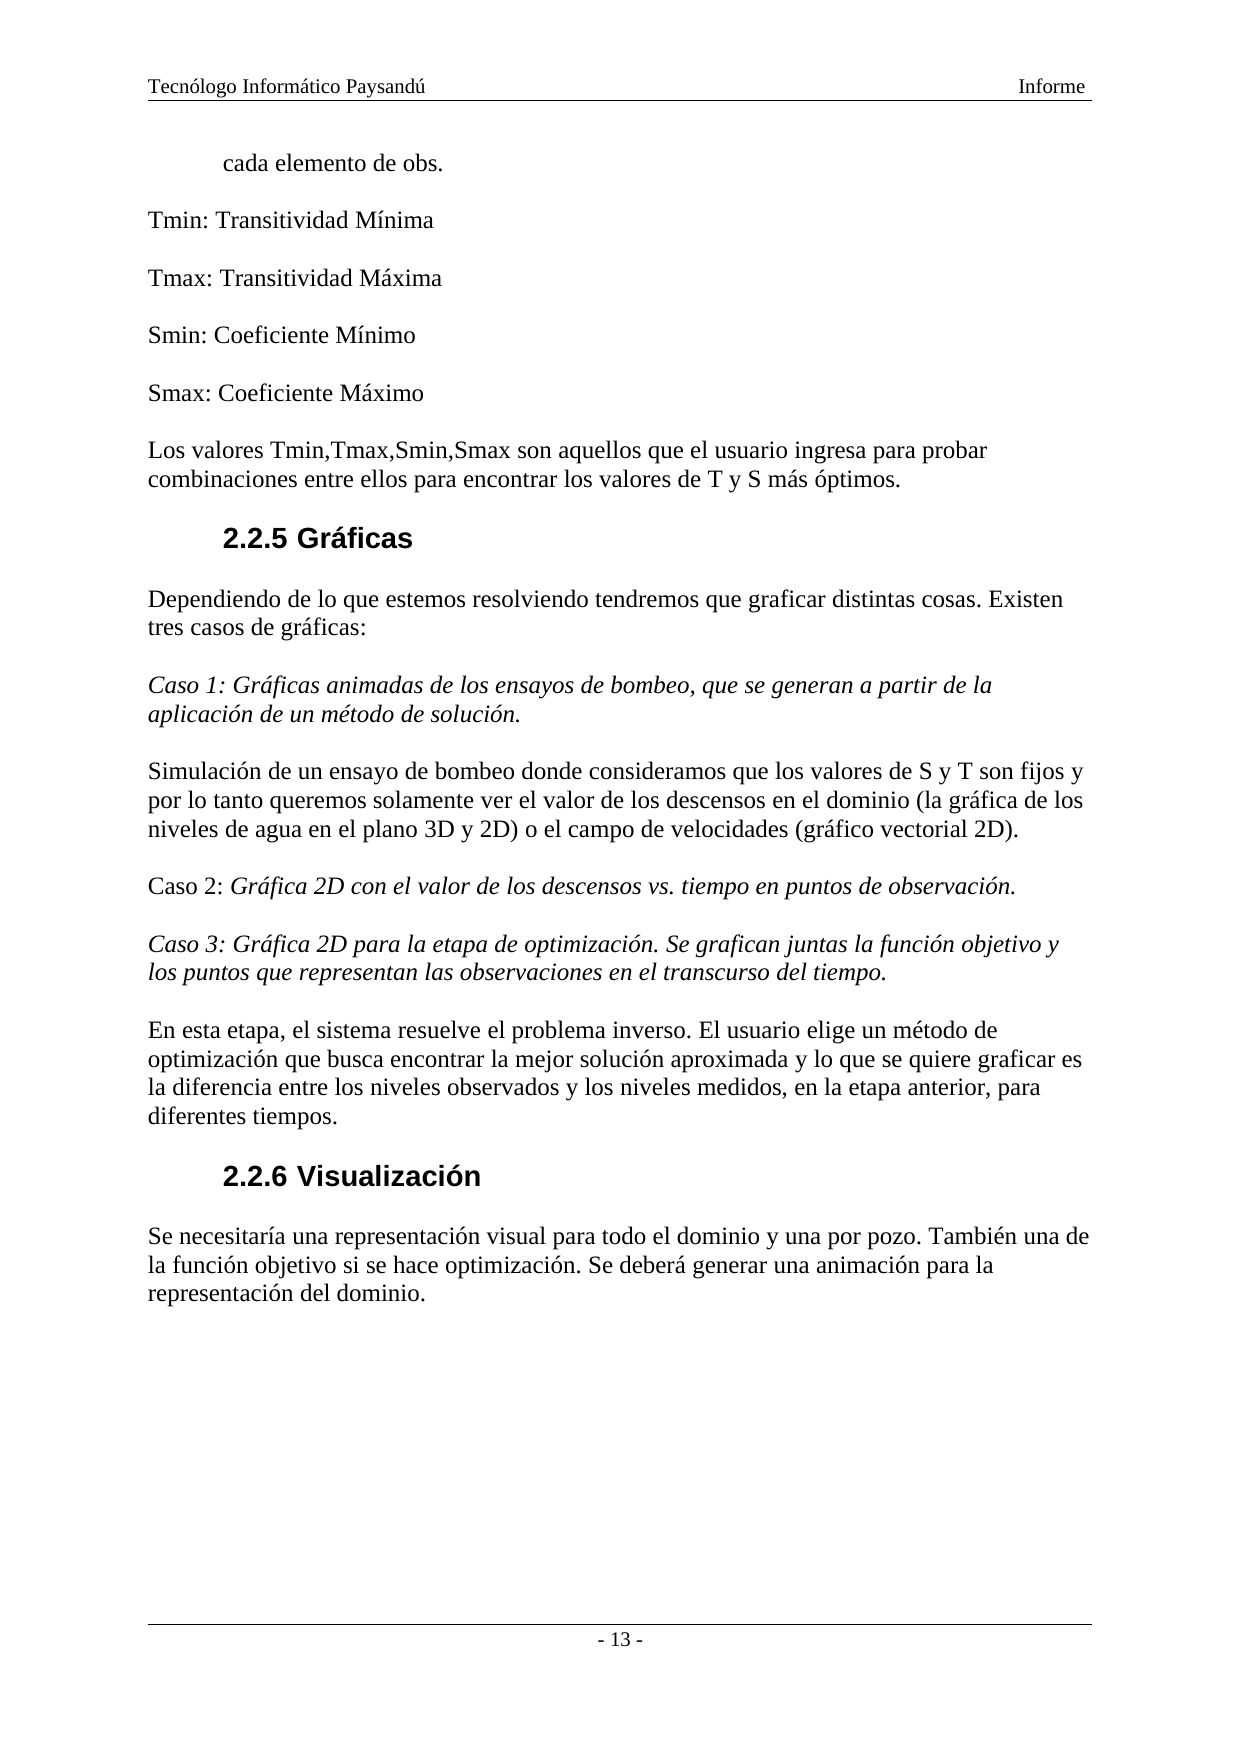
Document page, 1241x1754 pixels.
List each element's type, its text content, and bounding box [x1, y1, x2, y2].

text Dependiendo de lo que estemos resolviendo tendremos que graficar distintas cosas. Existen tres casos de gráficas: [148, 584, 1092, 641]
subtitle Visualización [223, 1159, 1092, 1192]
text En esta etapa, el sistema resuelve el problema inverso. El usuario elige un método de optimización que busca encontrar la mejor solución aproximada y lo que se quiere graficar es la diferencia entre los niveles observados y los niveles medidos, en la etapa anterior, para diferentes tiempos. [148, 1015, 1092, 1130]
text Caso 3: Gráfica 2D para la etapa de optimización. Se grafican juntas la función objetivo y los puntos que representan las observaciones en el transcurso del tiempo. [148, 929, 1092, 986]
text Smin: Coeficiente Mínimo [148, 320, 1092, 349]
text Los valores Tmin,Tmax,Smin,Smax son aquellos que el usuario ingresa para probar combinaciones entre ellos para encontrar los valores de T y S más óptimos. [148, 435, 1092, 493]
text Caso 1: Gráficas animadas de los ensayos de bombeo, que se generan a partir de la aplicación de un método de solución. [148, 670, 1092, 727]
text Caso 2: Gráfica 2D con el valor de los descensos vs. tiempo en puntos de observación. [148, 871, 1092, 900]
subtitle Gráficas [223, 521, 1092, 555]
text Simulación de un ensayo de bombeo donde consideramos que los valores de S y T son fijos y por lo tanto queremos solamente ver el valor de los descensos en el dominio (la gráfica de los niveles de agua en el plano 3D y 2D) o el campo de velocidades (gráfico vectorial 2D). [148, 756, 1092, 842]
text Tmax: Transitividad Máxima [148, 263, 1092, 291]
text Se necesitaría una representación visual para todo el dominio y una por pozo. También una de la función objetivo si se hace optimización. Se deberá generar una animación para la representación del dominio. [148, 1221, 1092, 1307]
text cada elemento de obs. [148, 148, 1092, 176]
text Tmin: Transitividad Mínima [148, 205, 1092, 234]
text Smax: Coeficiente Máximo [148, 378, 1092, 406]
